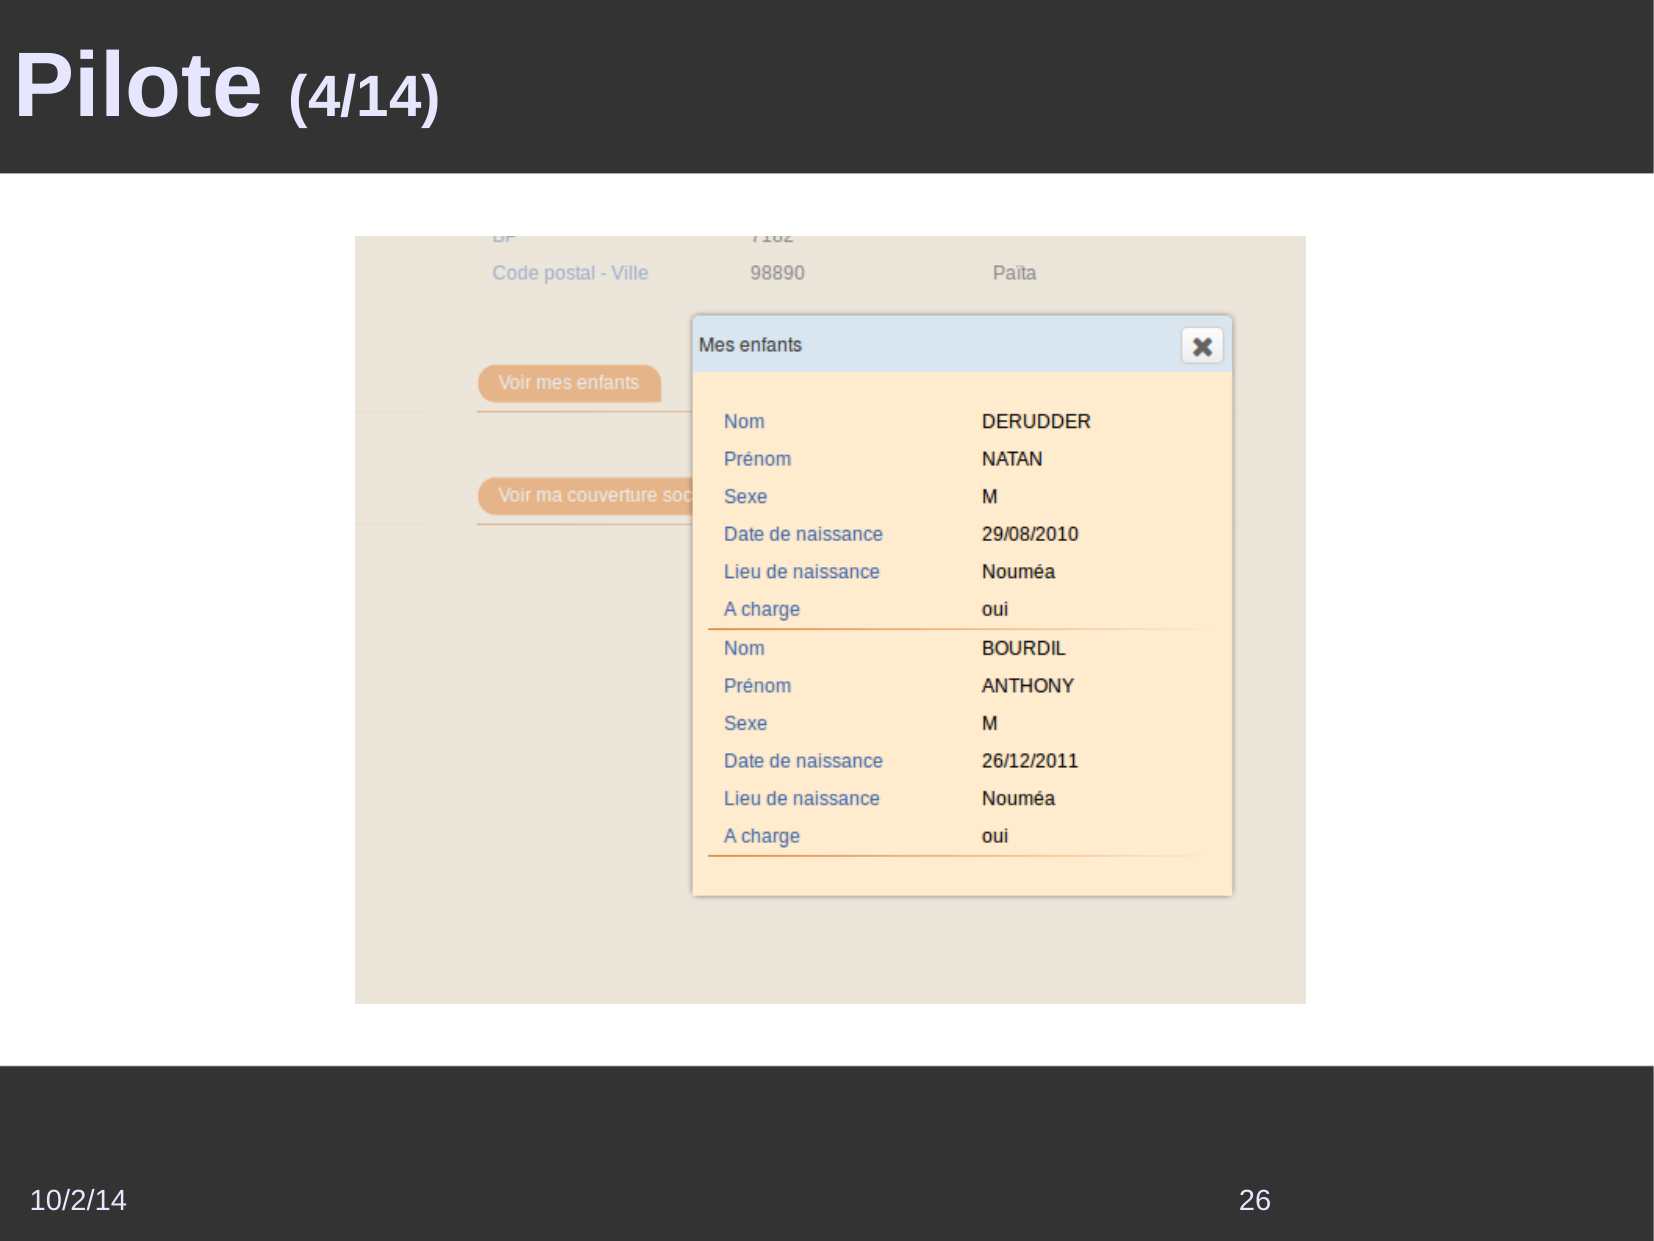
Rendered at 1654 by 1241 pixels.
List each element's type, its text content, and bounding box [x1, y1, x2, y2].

text_box [1238, 1181, 1625, 1241]
title Pilote (4/14) [13, 25, 456, 136]
picture [0, 0, 1654, 1241]
text_box 10/2/14 [29, 1181, 566, 1241]
